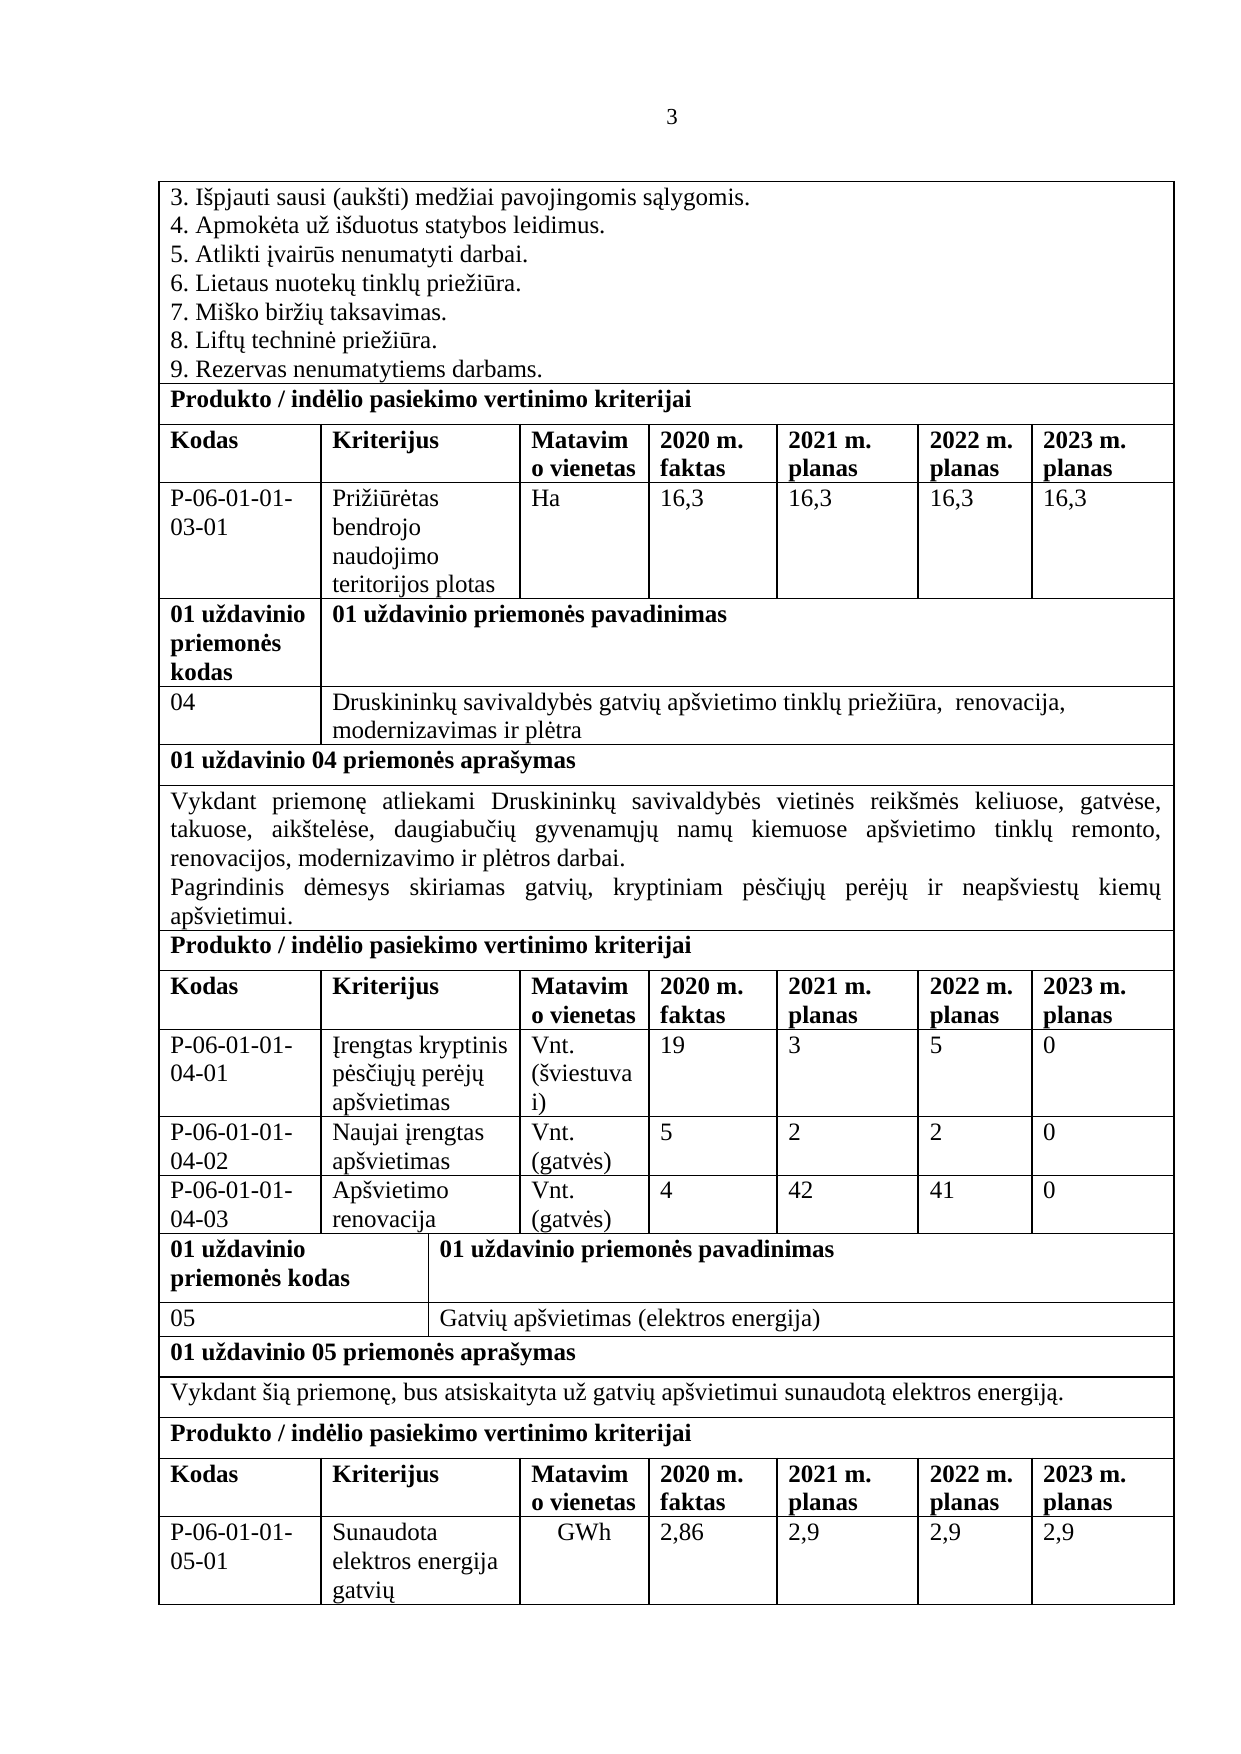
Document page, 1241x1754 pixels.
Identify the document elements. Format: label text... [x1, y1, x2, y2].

table_cell 5 [650, 1117, 776, 1174]
table_cell 2023 m. planas [1033, 425, 1173, 482]
table_cell Matavimo vienetas [521, 425, 648, 482]
table_cell Produkto / indėlio pasiekimo vertinimo kriterijai [160, 1418, 1173, 1458]
table_cell P-06-01-01-04-01 [160, 1030, 320, 1116]
table_cell 2021 m. planas [778, 1459, 917, 1516]
table_cell P-06-01-01-04-02 [160, 1117, 320, 1174]
table_cell 2,9 [778, 1517, 917, 1603]
table_cell 3. Išpjauti sausi (aukšti) medžiai pavojingomis sąlygomis. 4. Apmokėta už išduotus statybos leidimus. 5. Atlikti įvairūs nenumatyti darbai. 6. Lietaus nuotekų tinklų priežiūra. 7. Miško biržių taksavimas. 8. Liftų techninė priežiūra. 9. Rezervas nenumatytiems darbams. [160, 182, 1173, 383]
table_cell 0 [1033, 1176, 1173, 1233]
table_cell 0 [1033, 1117, 1173, 1174]
table_cell 3 [778, 1030, 917, 1116]
table_cell 01 uždavinio 05 priemonės aprašymas [160, 1337, 1173, 1376]
table_cell Prižiūrėtas bendrojo naudojimo teritorijos plotas [322, 483, 519, 598]
table_cell P-06-01-01-03-01 [160, 483, 320, 598]
table_cell Produkto / indėlio pasiekimo vertinimo kriterijai [160, 931, 1173, 970]
table_cell 01 uždavinio priemonės kodas [160, 599, 320, 686]
table_cell 5 [919, 1030, 1031, 1116]
table_cell Matavimo vienetas [521, 971, 648, 1029]
table_cell 2020 m. faktas [650, 971, 776, 1029]
table_cell 16,3 [919, 483, 1031, 598]
table_cell Kodas [160, 1459, 320, 1516]
table_cell Druskininkų savivaldybės gatvių apšvietimo tinklų priežiūra, renovacija, modernizavimas ir plėtra [322, 687, 1173, 744]
table_cell 01 uždavinio priemonės pavadinimas [322, 599, 1173, 686]
table_cell 2023 m. planas [1033, 1459, 1173, 1516]
table_cell Vnt. (gatvės) [521, 1176, 648, 1233]
table_cell 16,3 [1033, 483, 1173, 598]
table_cell Matavimo vienetas [521, 1459, 648, 1516]
table_cell P-06-01-01-05-01 [160, 1517, 320, 1603]
table_cell 16,3 [778, 483, 917, 598]
table_cell Vnt. (šviestuvai) [521, 1030, 648, 1116]
table_cell 2021 m. planas [778, 425, 917, 482]
table_cell 2021 m. planas [778, 971, 917, 1029]
table_cell 42 [778, 1176, 917, 1233]
table_cell 2022 m. planas [919, 425, 1031, 482]
table_cell 2 [919, 1117, 1031, 1174]
table_cell 2022 m. planas [919, 971, 1031, 1029]
table_cell GWh [521, 1517, 648, 1603]
table_cell 2023 m. planas [1033, 971, 1173, 1029]
table_cell 4 [650, 1176, 776, 1233]
table_cell 2020 m. faktas [650, 425, 776, 482]
table_cell Įrengtas kryptinis pėsčiųjų perėjų apšvietimas [322, 1030, 519, 1116]
table_cell Kriterijus [322, 425, 519, 482]
table_cell Kodas [160, 425, 320, 482]
table_cell Gatvių apšvietimas (elektros energija) [429, 1303, 1173, 1336]
table_cell Vnt. (gatvės) [521, 1117, 648, 1174]
table_cell Ha [521, 483, 648, 598]
table_cell 41 [919, 1176, 1031, 1233]
table_cell 16,3 [650, 483, 776, 598]
table_cell P-06-01-01-04-03 [160, 1176, 320, 1233]
table_cell 2 [778, 1117, 917, 1174]
table_cell Kriterijus [322, 1459, 519, 1516]
table_cell 01 uždavinio priemonės pavadinimas [429, 1234, 1173, 1302]
table_cell Kodas [160, 971, 320, 1029]
table_cell Sunaudota elektros energija gatvių [322, 1517, 519, 1603]
table_cell Produkto / indėlio pasiekimo vertinimo kriterijai [160, 384, 1173, 424]
table_cell Naujai įrengtas apšvietimas [322, 1117, 519, 1174]
table_cell Kriterijus [322, 971, 519, 1029]
table_cell 2,86 [650, 1517, 776, 1603]
table_cell 2,9 [919, 1517, 1031, 1603]
table_cell 01 uždavinio priemonės kodas [160, 1234, 428, 1302]
table_cell Apšvietimo renovacija [322, 1176, 519, 1233]
table_cell 05 [160, 1303, 428, 1336]
table_cell 04 [160, 687, 320, 744]
table_cell 0 [1033, 1030, 1173, 1116]
table_cell Vykdant šią priemonę, bus atsiskaityta už gatvių apšvietimui sunaudotą elektros energiją. [160, 1378, 1173, 1417]
table_cell 19 [650, 1030, 776, 1116]
table_cell 2,9 [1033, 1517, 1173, 1603]
table_cell 2022 m. planas [919, 1459, 1031, 1516]
table_cell 2020 m. faktas [650, 1459, 776, 1516]
table_cell Vykdant priemonę atliekami Druskininkų savivaldybės vietinės reikšmės keliuose, gatvėse, takuose, aikštelėse, daugiabučių gyvenamųjų namų kiemuose apšvietimo tinklų remonto, renovacijos, modernizavimo ir plėtros darbai. Pagrindinis dėmesys skiriamas gatvių, kryptiniam pėsčiųjų perėjų ir neapšviestų kiemų apšvietimui. [160, 786, 1173, 929]
table_cell 01 uždavinio 04 priemonės aprašymas [160, 745, 1173, 785]
